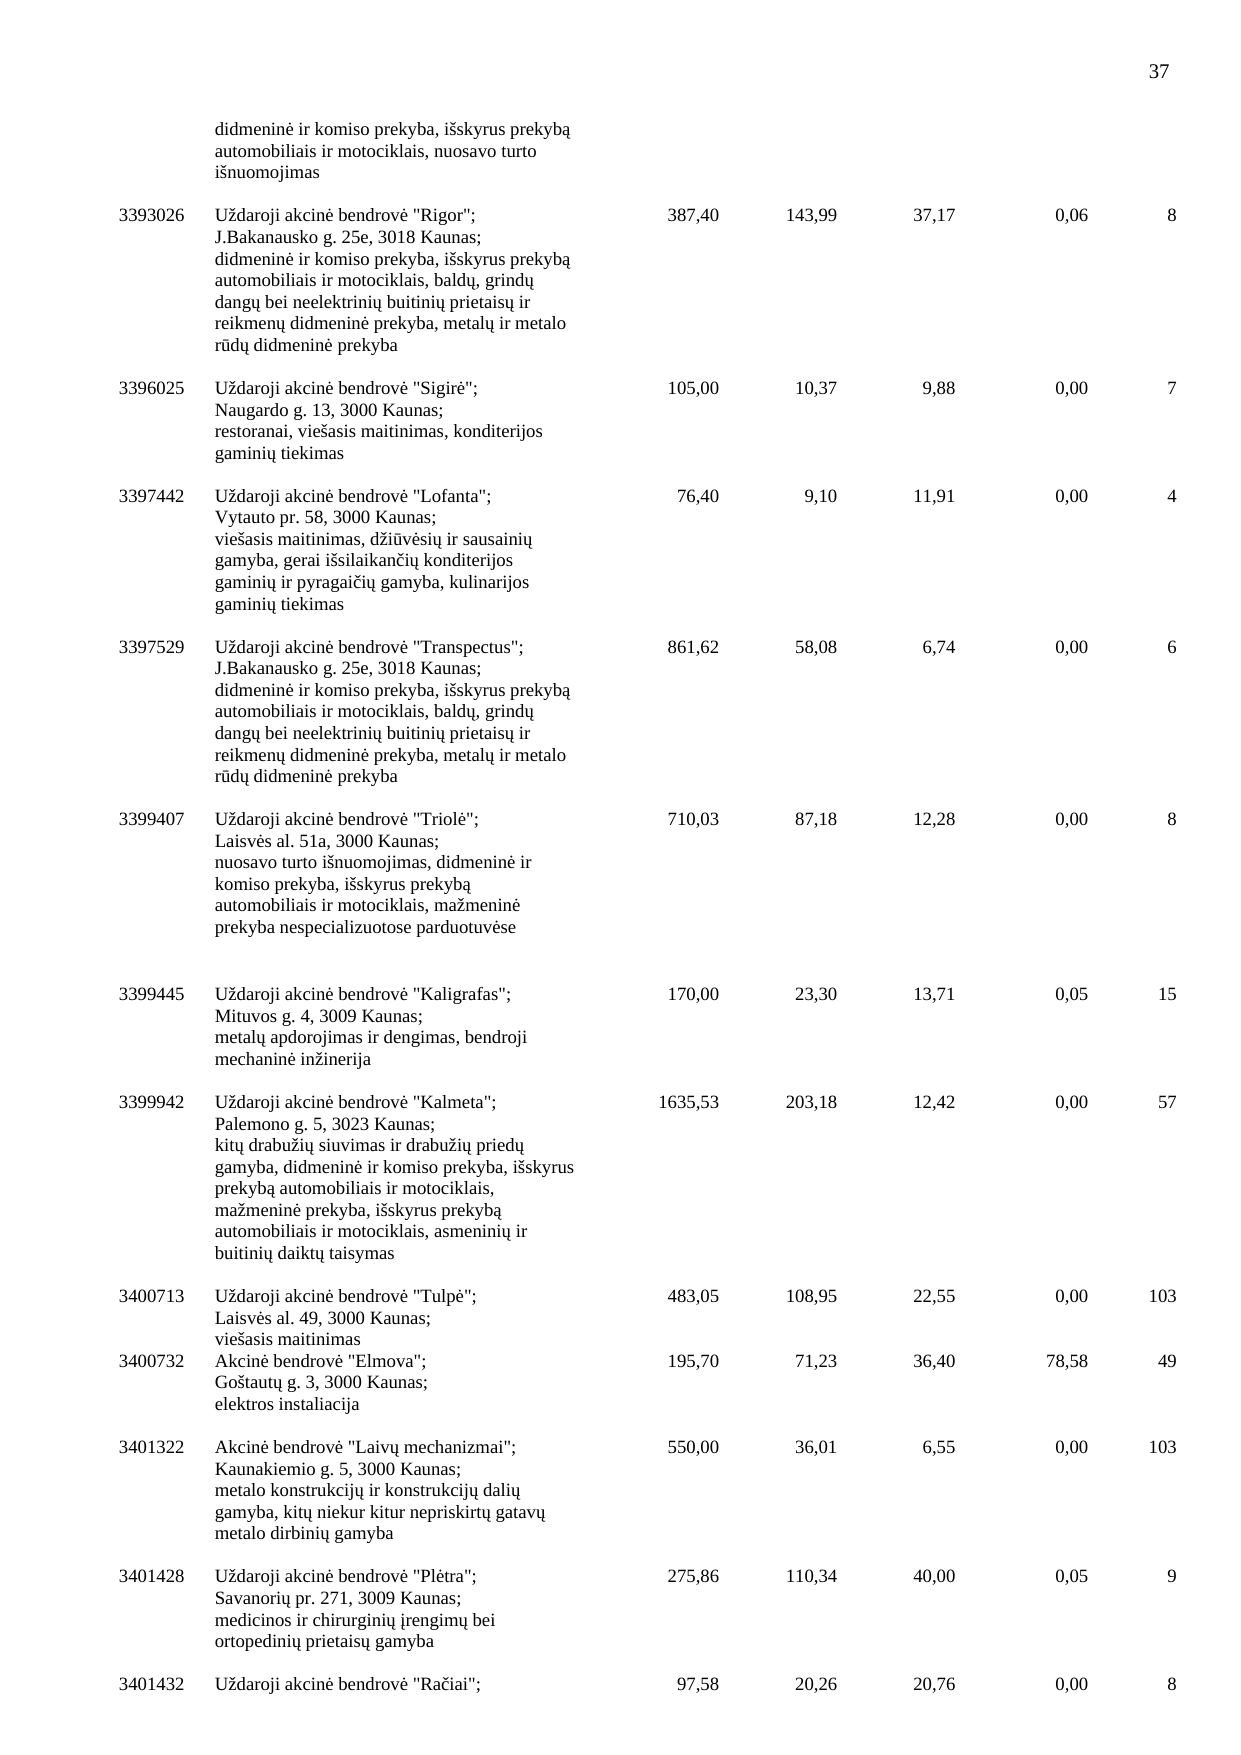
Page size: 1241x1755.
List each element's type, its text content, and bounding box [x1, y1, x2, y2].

table_cell 78,58 [971, 1350, 1104, 1436]
table_cell 22,55 [853, 1285, 971, 1350]
table_cell 40,00 [853, 1565, 971, 1673]
table_cell [587, 118, 735, 204]
table_cell 0,05 [971, 1565, 1104, 1673]
table_cell 203,18 [735, 1091, 853, 1285]
table_cell 3399407 [100, 808, 203, 959]
table_cell 550,00 [587, 1436, 735, 1565]
table_cell 57 [1104, 1091, 1192, 1285]
table_cell 6,74 [853, 636, 971, 808]
table_cell 7 [1104, 377, 1192, 485]
table_cell 71,23 [735, 1350, 853, 1436]
table_cell Uždaroji akcinė bendrovė "Plėtra"; Savanorių pr. 271, 3009 Kaunas; medicinos ir chirurginių įrengimų bei ortopedinių prietaisų gamyba [203, 1565, 587, 1673]
table_cell 36,01 [735, 1436, 853, 1565]
table_cell 3401428 [100, 1565, 203, 1673]
table_cell Uždaroji akcinė bendrovė "Kalmeta"; Palemono g. 5, 3023 Kaunas; kitų drabužių siuvimas ir drabužių priedų gamyba, didmeninė ir komiso prekyba, išskyrus prekybą automobiliais ir motociklais, mažmeninė prekyba, išskyrus prekybą automobiliais ir motociklais, asmeninių ir buitinių daiktų taisymas [203, 1091, 587, 1285]
table_cell 76,40 [587, 485, 735, 636]
table_cell 9 [1104, 1565, 1192, 1673]
table_cell [735, 118, 853, 204]
table_cell 9,88 [853, 377, 971, 485]
table_cell 36,40 [853, 1350, 971, 1436]
table_cell 6,55 [853, 1436, 971, 1565]
table_header 0,05 [971, 983, 1104, 1091]
table_cell 12,28 [853, 808, 971, 959]
table_cell 105,00 [587, 377, 735, 485]
table_cell Uždaroji akcinė bendrovė "Račiai"; [203, 1673, 587, 1695]
table_cell 3397529 [100, 636, 203, 808]
table_cell 11,91 [853, 485, 971, 636]
table_cell Uždaroji akcinė bendrovė "Rigor"; J.Bakanausko g. 25e, 3018 Kaunas; didmeninė ir komiso prekyba, išskyrus prekybą automobiliais ir motociklais, baldų, grindų dangų bei neelektrinių buitinių prietaisų ir reikmenų didmeninė prekyba, metalų ir metalo rūdų didmeninė prekyba [203, 204, 587, 377]
table_cell 0,00 [971, 1673, 1104, 1695]
table_cell 0,00 [971, 808, 1104, 959]
table_cell Akcinė bendrovė "Elmova"; Goštautų g. 3, 3000 Kaunas; elektros instaliacija [203, 1350, 587, 1436]
table_cell 4 [1104, 485, 1192, 636]
table_cell Akcinė bendrovė "Laivų mechanizmai"; Kaunakiemio g. 5, 3000 Kaunas; metalo konstrukcijų ir konstrukcijų dalių gamyba, kitų niekur kitur nepriskirtų gatavų metalo dirbinių gamyba [203, 1436, 587, 1565]
table_cell 3401432 [100, 1673, 203, 1695]
table_cell 1635,53 [587, 1091, 735, 1285]
table_cell 37,17 [853, 204, 971, 377]
table_cell 387,40 [587, 204, 735, 377]
table_header 15 [1104, 983, 1192, 1091]
table_cell 58,08 [735, 636, 853, 808]
table_cell 0,06 [971, 204, 1104, 377]
table_cell 143,99 [735, 204, 853, 377]
table_cell 97,58 [587, 1673, 735, 1695]
table_cell 0,00 [971, 377, 1104, 485]
table_cell 0,00 [971, 1285, 1104, 1350]
table_cell 3400732 [100, 1350, 203, 1436]
table_header Uždaroji akcinė bendrovė "Kaligrafas"; Mituvos g. 4, 3009 Kaunas; metalų apdorojimas ir dengimas, bendroji mechaninė inžinerija [203, 983, 587, 1091]
table_cell Uždaroji akcinė bendrovė "Tulpė"; Laisvės al. 49, 3000 Kaunas; viešasis maitinimas [203, 1285, 587, 1350]
table_cell 87,18 [735, 808, 853, 959]
table_cell 6 [1104, 636, 1192, 808]
table_header 23,30 [735, 983, 853, 1091]
table_cell 103 [1104, 1436, 1192, 1565]
table_cell 8 [1104, 808, 1192, 959]
table_cell Uždaroji akcinė bendrovė "Triolė"; Laisvės al. 51a, 3000 Kaunas; nuosavo turto išnuomojimas, didmeninė ir komiso prekyba, išskyrus prekybą automobiliais ir motociklais, mažmeninė prekyba nespecializuotose parduotuvėse [203, 808, 587, 959]
table_cell 3397442 [100, 485, 203, 636]
table_cell Uždaroji akcinė bendrovė "Lofanta"; Vytauto pr. 58, 3000 Kaunas; viešasis maitinimas, džiūvėsių ir sausainių gamyba, gerai išsilaikančių konditerijos gaminių ir pyragaičių gamyba, kulinarijos gaminių tiekimas [203, 485, 587, 636]
table_cell 3393026 [100, 204, 203, 377]
table_cell 110,34 [735, 1565, 853, 1673]
table_cell 9,10 [735, 485, 853, 636]
table_cell 483,05 [587, 1285, 735, 1350]
table_cell 20,26 [735, 1673, 853, 1695]
table_cell 3400713 [100, 1285, 203, 1350]
table_cell 275,86 [587, 1565, 735, 1673]
table_cell Uždaroji akcinė bendrovė "Transpectus"; J.Bakanausko g. 25e, 3018 Kaunas; didmeninė ir komiso prekyba, išskyrus prekybą automobiliais ir motociklais, baldų, grindų dangų bei neelektrinių buitinių prietaisų ir reikmenų didmeninė prekyba, metalų ir metalo rūdų didmeninė prekyba [203, 636, 587, 808]
table_cell 861,62 [587, 636, 735, 808]
table_cell 710,03 [587, 808, 735, 959]
table_cell [100, 118, 203, 204]
table_cell 0,00 [971, 1436, 1104, 1565]
table_cell [971, 118, 1104, 204]
table_cell 0,00 [971, 636, 1104, 808]
table_cell 49 [1104, 1350, 1192, 1436]
table_cell 10,37 [735, 377, 853, 485]
table_header 170,00 [587, 983, 735, 1091]
table_cell 0,00 [971, 485, 1104, 636]
table_cell 12,42 [853, 1091, 971, 1285]
table_cell 103 [1104, 1285, 1192, 1350]
table_cell 195,70 [587, 1350, 735, 1436]
table_cell [853, 118, 971, 204]
table_cell 8 [1104, 1673, 1192, 1695]
table_cell Uždaroji akcinė bendrovė "Sigirė"; Naugardo g. 13, 3000 Kaunas; restoranai, viešasis maitinimas, konditerijos gaminių tiekimas [203, 377, 587, 485]
table_cell 3399942 [100, 1091, 203, 1285]
table_cell didmeninė ir komiso prekyba, išskyrus prekybą automobiliais ir motociklais, nuosavo turto išnuomojimas [203, 118, 587, 204]
table_cell [1104, 118, 1192, 204]
table_cell 3396025 [100, 377, 203, 485]
table_header 3399445 [100, 983, 203, 1091]
table_cell 3401322 [100, 1436, 203, 1565]
table_cell 20,76 [853, 1673, 971, 1695]
table_header 13,71 [853, 983, 971, 1091]
table_cell 0,00 [971, 1091, 1104, 1285]
table_cell 108,95 [735, 1285, 853, 1350]
table_cell 8 [1104, 204, 1192, 377]
